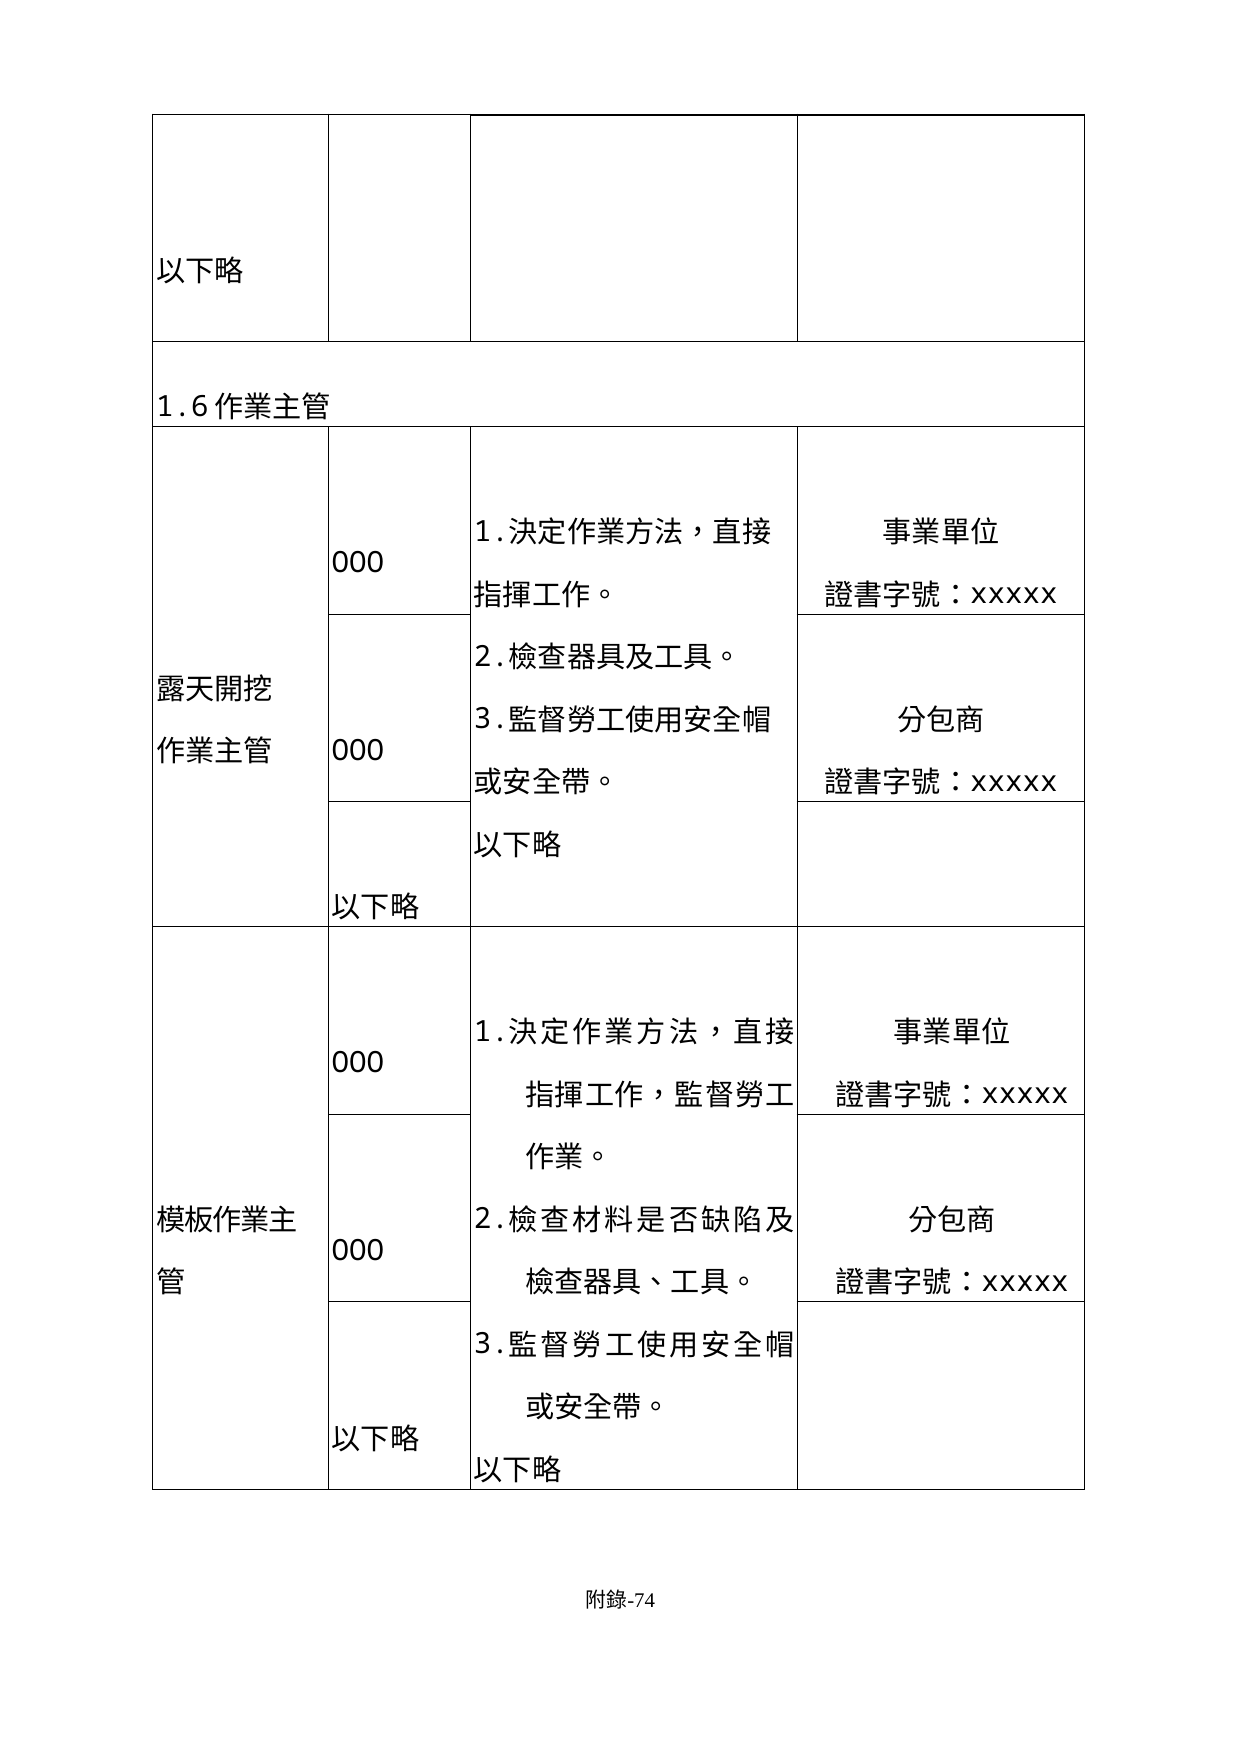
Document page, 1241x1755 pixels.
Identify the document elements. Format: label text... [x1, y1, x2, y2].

table_cell [148, 426, 152, 613]
table_cell [148, 926, 152, 1113]
table_cell [148, 1301, 152, 1488]
table_cell [471, 116, 797, 341]
table_cell [148, 801, 152, 926]
table_cell OOO [329, 927, 470, 1113]
table_cell OOO [329, 1115, 470, 1301]
table_cell OOO [329, 615, 470, 801]
table_cell [148, 341, 152, 426]
table_cell 分包商 證書字號：xxxxx [798, 615, 1084, 801]
table_cell 決定作業方法，直接指揮工作，監督勞工作業。 檢查材料是否缺陷及檢查器具、工具。 監督勞工使用安全帽或安全帶。 以下略 [471, 927, 797, 1488]
table_cell 以下略 [329, 802, 470, 926]
table_cell OOO [329, 427, 470, 613]
table_cell [148, 114, 152, 341]
table_cell [798, 116, 1084, 341]
table_cell 事業單位 證書字號：xxxxx [798, 927, 1084, 1113]
table_cell 露天開挖 作業主管 [153, 427, 328, 926]
table_cell 1.6作業主管 [153, 342, 1084, 426]
table_cell 以下略 [153, 115, 328, 341]
table_cell 1.決定作業方法，直接指揮工作。 2.檢查器具及工具。 3.監督勞工使用安全帽或安全帶。 以下略 [471, 427, 797, 926]
table_cell [329, 115, 470, 341]
table_cell [148, 1114, 152, 1301]
table_cell [798, 1302, 1084, 1488]
table_cell [148, 614, 152, 801]
table_cell 分包商 證書字號：xxxxx [798, 1115, 1084, 1301]
table_cell 事業單位 證書字號：xxxxx [798, 427, 1084, 613]
table_cell 模板作業主管 [153, 927, 328, 1488]
table_cell 以下略 [329, 1302, 470, 1488]
table_cell [798, 802, 1084, 926]
